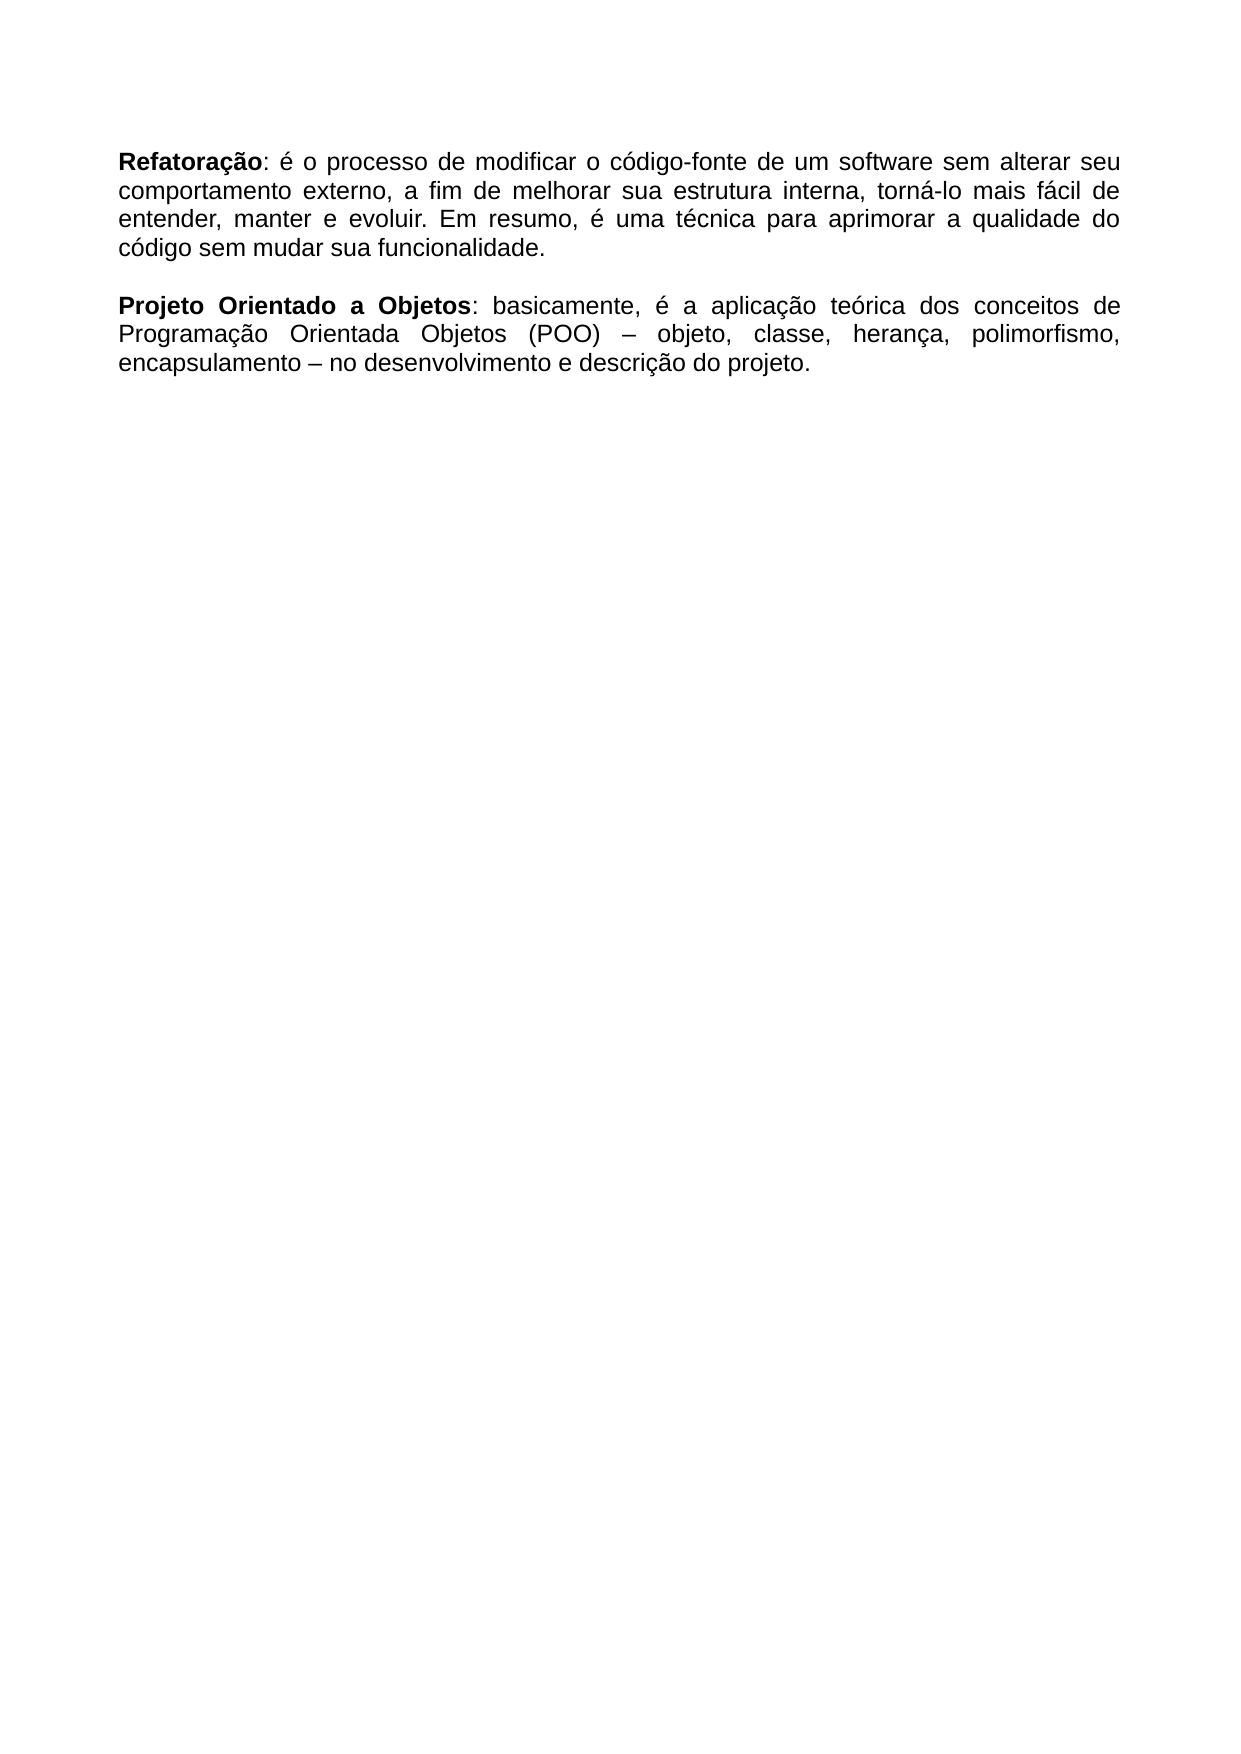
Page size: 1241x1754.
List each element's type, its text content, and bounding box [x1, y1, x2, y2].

text Refatoração: é o processo de modificar o código-fonte de um software sem alterar seu comportamento externo, a fim de melhorar sua estrutura interna, torná-lo mais fácil de entender, manter e evoluir. Em resumo, é uma técnica para aprimorar a qualidade do código sem mudar sua funcionalidade. [118, 147, 1122, 262]
text Projeto Orientado a Objetos: basicamente, é a aplicação teórica dos conceitos de Programação Orientada Objetos (POO) – objeto, classe, herança, polimorfismo, encapsulamento – no desenvolvimento e descrição do projeto. [118, 291, 1122, 377]
